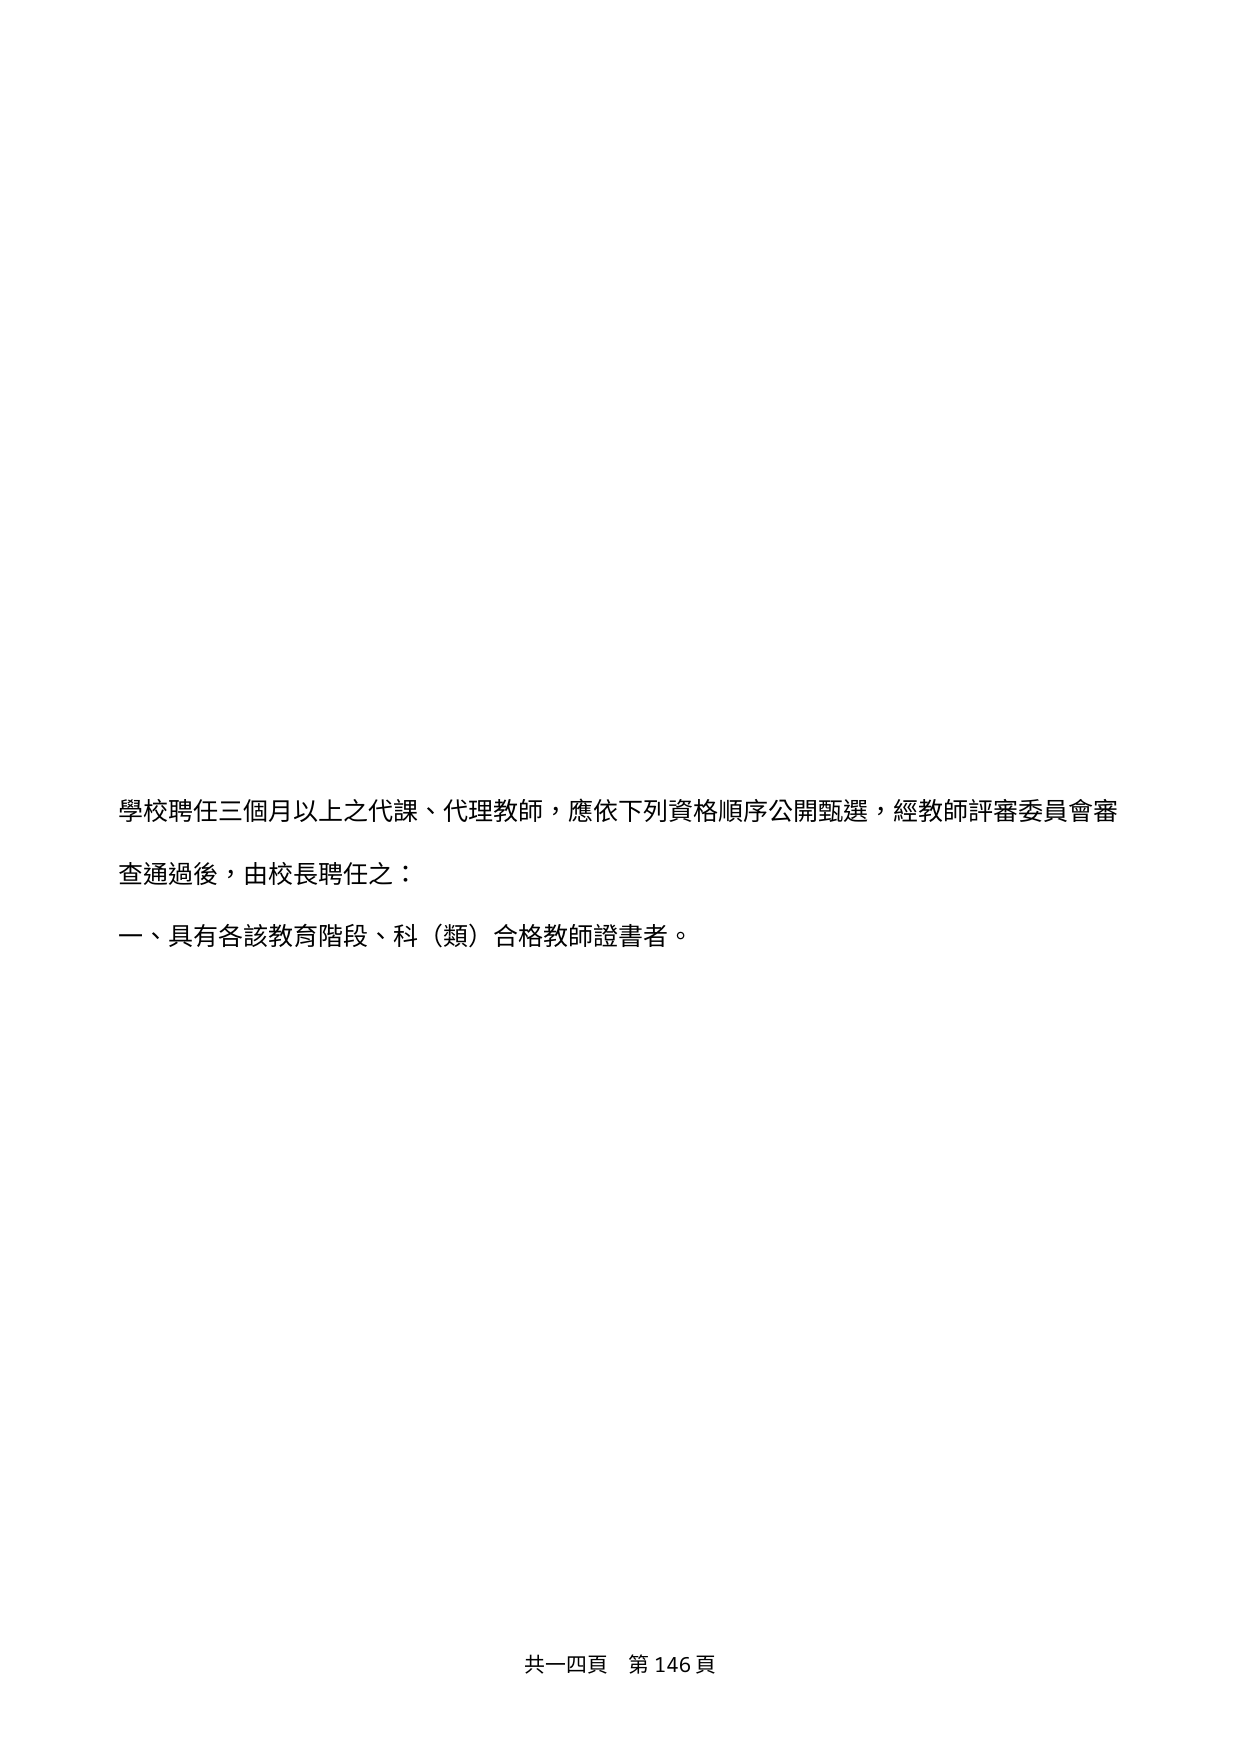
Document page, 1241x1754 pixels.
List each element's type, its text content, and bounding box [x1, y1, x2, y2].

text 學校聘任三個月以上之代課、代理教師，應依下列資格順序公開甄選，經教師評審委員會審查通過後，由校長聘任之： [118, 768, 1122, 893]
text 一、具有各該教育階段、科（類）合格教師證書者。 [118, 893, 1122, 956]
